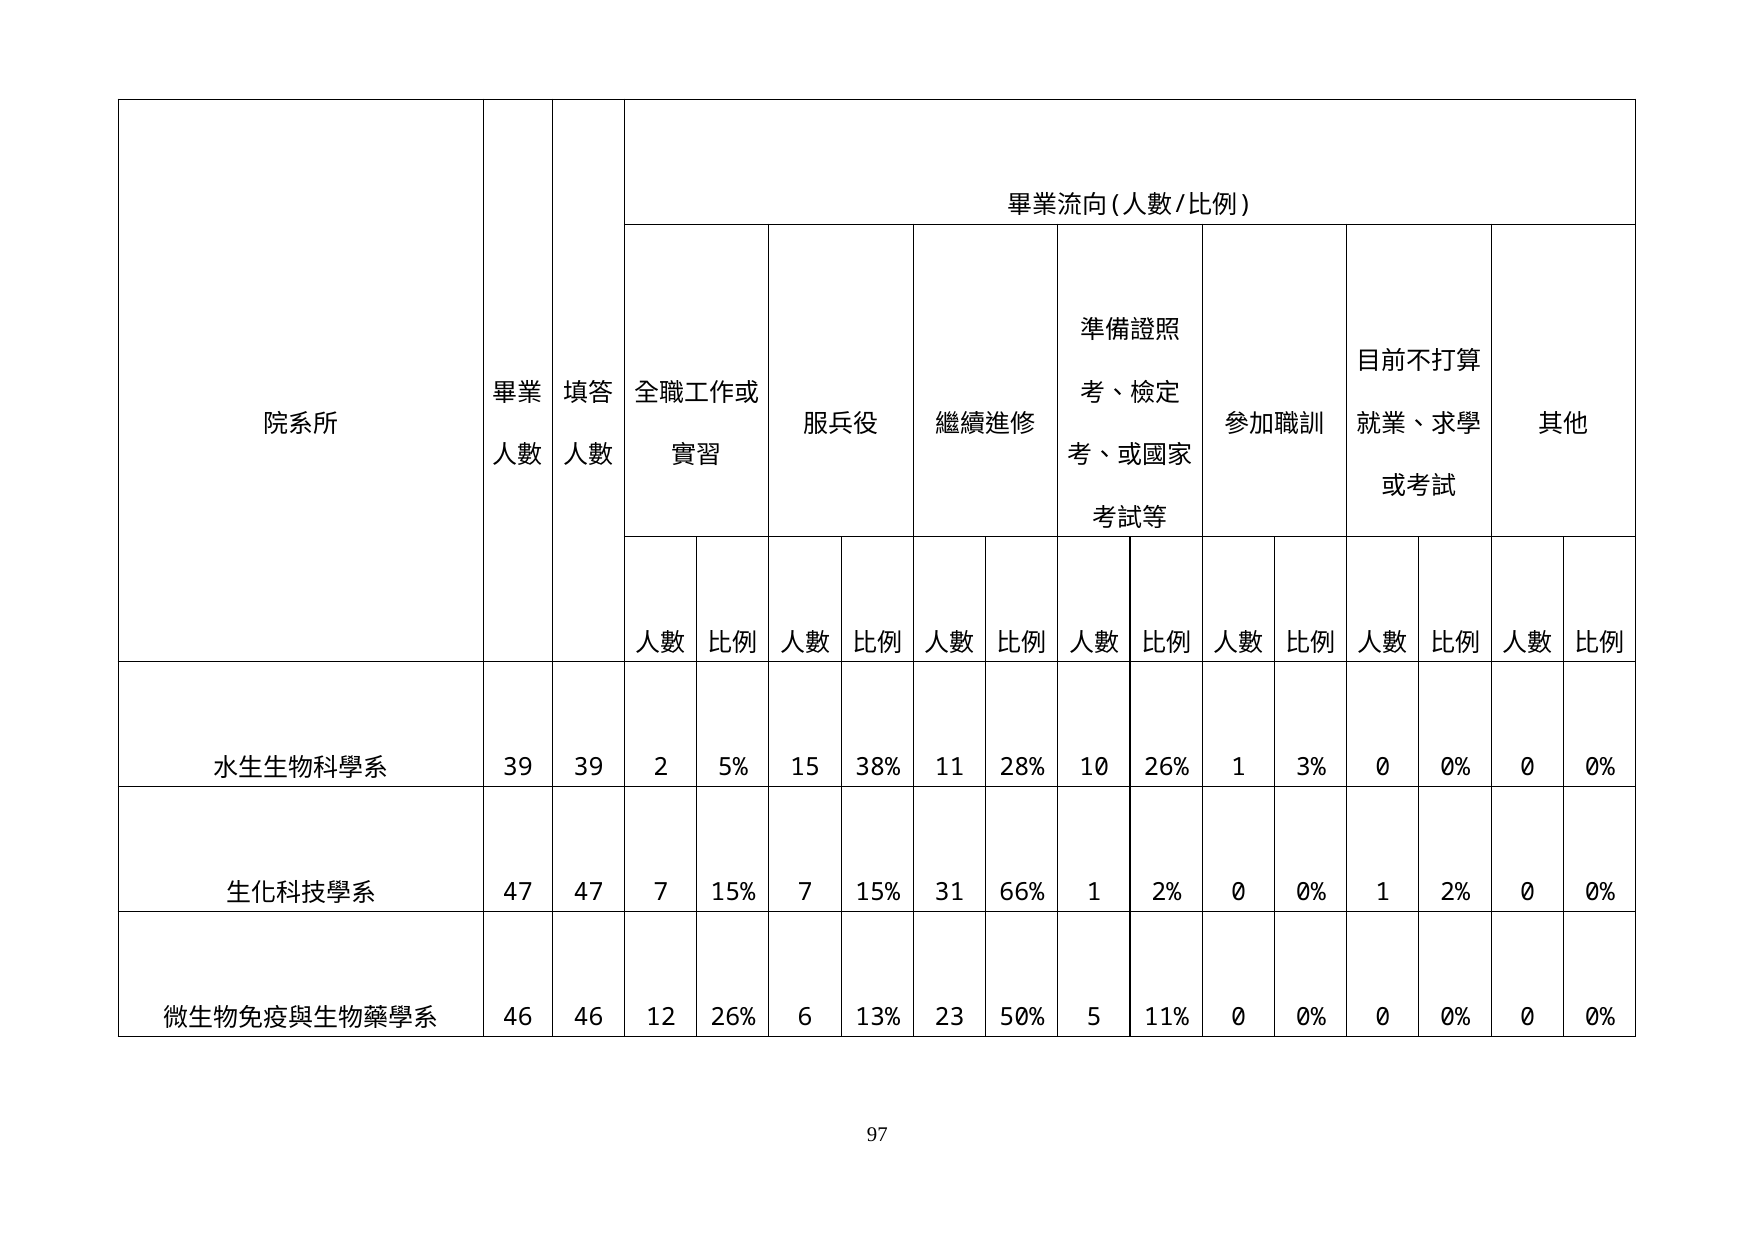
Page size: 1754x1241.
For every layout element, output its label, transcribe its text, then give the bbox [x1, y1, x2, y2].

table_cell 人數 [914, 537, 985, 661]
table_cell 0% [1419, 662, 1491, 786]
table_cell 0 [1203, 787, 1274, 911]
table_cell 28% [986, 662, 1057, 786]
table_cell 微生物免疫與生物藥學系 [119, 912, 483, 1036]
table_cell 比例 [697, 537, 768, 661]
table_cell 23 [914, 912, 985, 1036]
table_cell 人數 [1492, 537, 1563, 661]
table_cell 47 [553, 787, 624, 911]
table_cell 31 [914, 787, 985, 911]
table_cell 10 [1058, 662, 1129, 786]
table_cell 繼續進修 [914, 225, 1057, 536]
table_header 畢業人數 [484, 100, 552, 661]
table_cell 水生生物科學系 [119, 662, 483, 786]
table_cell 7 [769, 787, 841, 911]
table_cell 3% [1275, 662, 1346, 786]
table_cell 5 [1058, 912, 1129, 1036]
table_cell 人數 [1347, 537, 1418, 661]
table_cell 1 [1347, 787, 1418, 911]
table_cell 5% [697, 662, 768, 786]
table_cell 0% [1564, 662, 1635, 786]
table_header 院系所 [119, 100, 483, 661]
table_header 畢業流向(人數/比例) [625, 100, 1635, 223]
table_cell 目前不打算就業、求學或考試 [1347, 225, 1491, 536]
table_cell 7 [625, 787, 696, 911]
table_cell 比例 [1131, 537, 1202, 661]
table_cell 11 [914, 662, 985, 786]
table_cell 0% [1275, 787, 1346, 911]
table_cell 0% [1275, 912, 1346, 1036]
table_cell 0 [1492, 787, 1563, 911]
table_cell 人數 [1203, 537, 1274, 661]
table_cell 26% [1131, 662, 1202, 786]
table_cell 50% [986, 912, 1057, 1036]
table_cell 15% [697, 787, 768, 911]
table_cell 服兵役 [769, 225, 913, 536]
table_cell 26% [697, 912, 768, 1036]
table_cell 13% [842, 912, 913, 1036]
table_cell 比例 [1275, 537, 1346, 661]
table_cell 參加職訓 [1203, 225, 1346, 536]
table_cell 全職工作或實習 [625, 225, 768, 536]
table_cell 準備證照考、檢定考、或國家考試等 [1058, 225, 1202, 536]
table_cell 比例 [842, 537, 913, 661]
table_cell 46 [484, 912, 552, 1036]
table_cell 生化科技學系 [119, 787, 483, 911]
table_header 填答人數 [553, 100, 624, 661]
table_cell 2% [1131, 787, 1202, 911]
table_cell 其他 [1492, 225, 1635, 536]
table_cell 人數 [625, 537, 696, 661]
table_cell 39 [553, 662, 624, 786]
table_cell 0% [1419, 912, 1491, 1036]
table_cell 0% [1564, 787, 1635, 911]
table_cell 0 [1203, 912, 1274, 1036]
table_cell 38% [842, 662, 913, 786]
table_cell 2% [1419, 787, 1491, 911]
table_cell 12 [625, 912, 696, 1036]
table_cell 比例 [986, 537, 1057, 661]
table_cell 15 [769, 662, 841, 786]
table_cell 6 [769, 912, 841, 1036]
table_cell 15% [842, 787, 913, 911]
table_cell 0 [1492, 662, 1563, 786]
table_cell 1 [1203, 662, 1274, 786]
table_cell 47 [484, 787, 552, 911]
table_cell 46 [553, 912, 624, 1036]
table_cell 人數 [769, 537, 841, 661]
table_cell 0% [1564, 912, 1635, 1036]
table_cell 比例 [1419, 537, 1491, 661]
table_cell 人數 [1058, 537, 1129, 661]
table_cell 比例 [1564, 537, 1635, 661]
table_cell 0 [1347, 662, 1418, 786]
table_cell 0 [1492, 912, 1563, 1036]
table_cell 66% [986, 787, 1057, 911]
table_cell 39 [484, 662, 552, 786]
table_cell 2 [625, 662, 696, 786]
table_cell 0 [1347, 912, 1418, 1036]
table_cell 11% [1131, 912, 1202, 1036]
table_cell 1 [1058, 787, 1129, 911]
